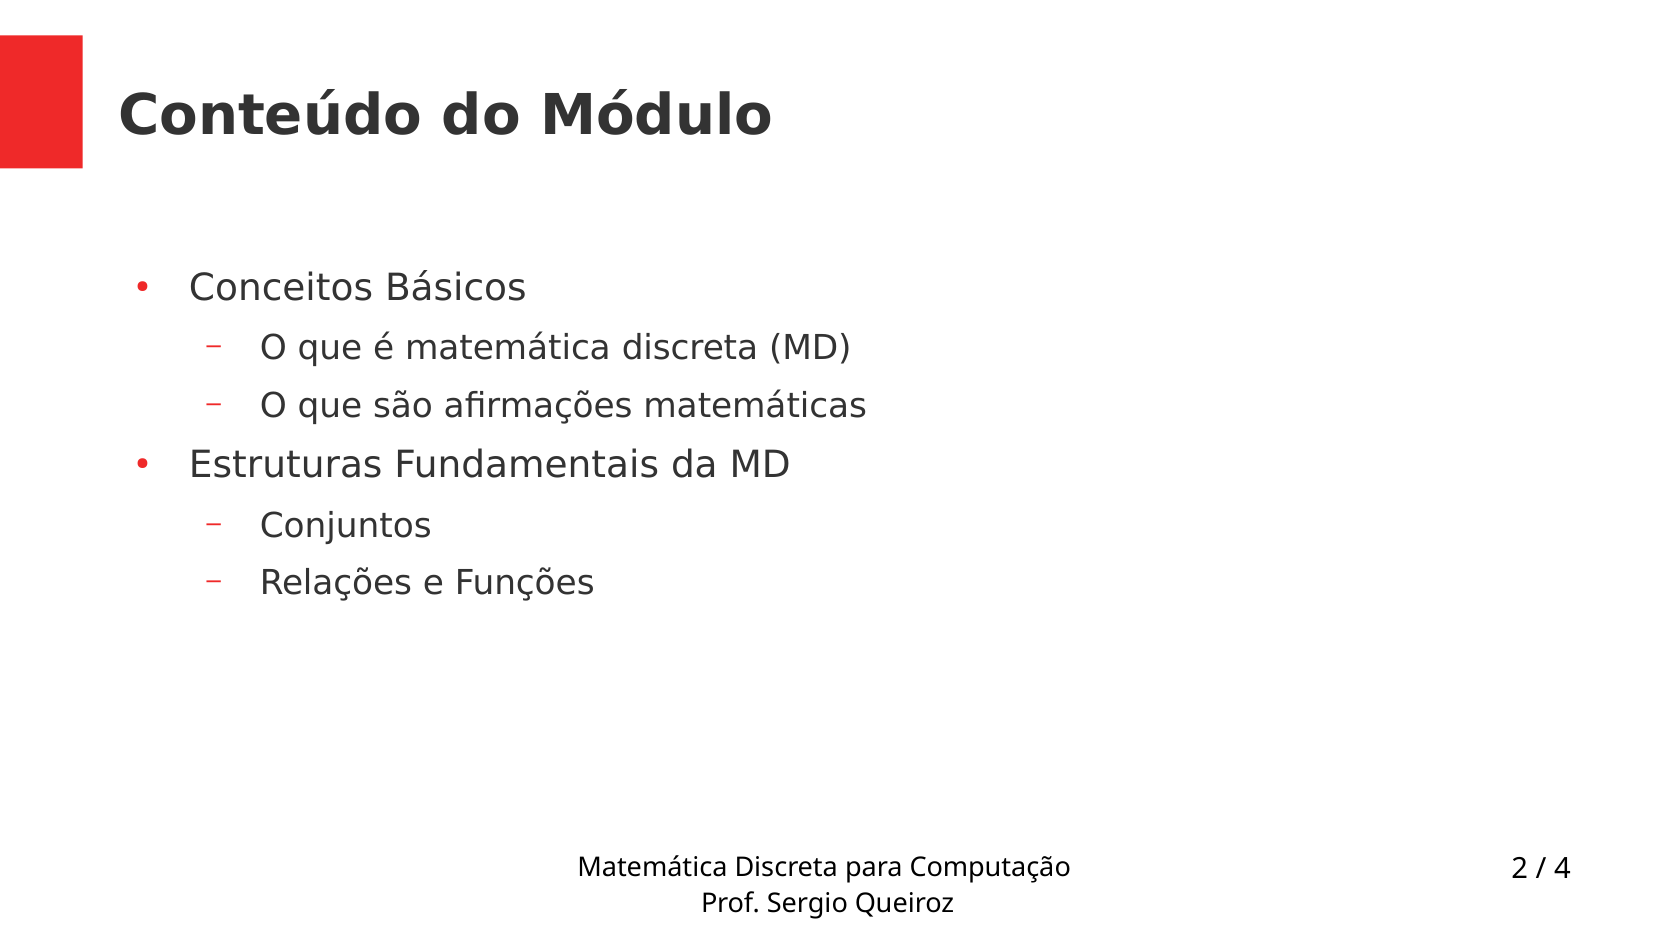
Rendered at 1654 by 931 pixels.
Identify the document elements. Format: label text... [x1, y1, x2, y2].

list Conceitos Básicos O que é matemática discreta (MD) O que são afirmações matemáticas Estruturas Fundamentais da MD Conjuntos Relações e Funções [118, 265, 1536, 806]
title Conteúdo do Módulo [118, 37, 1571, 193]
